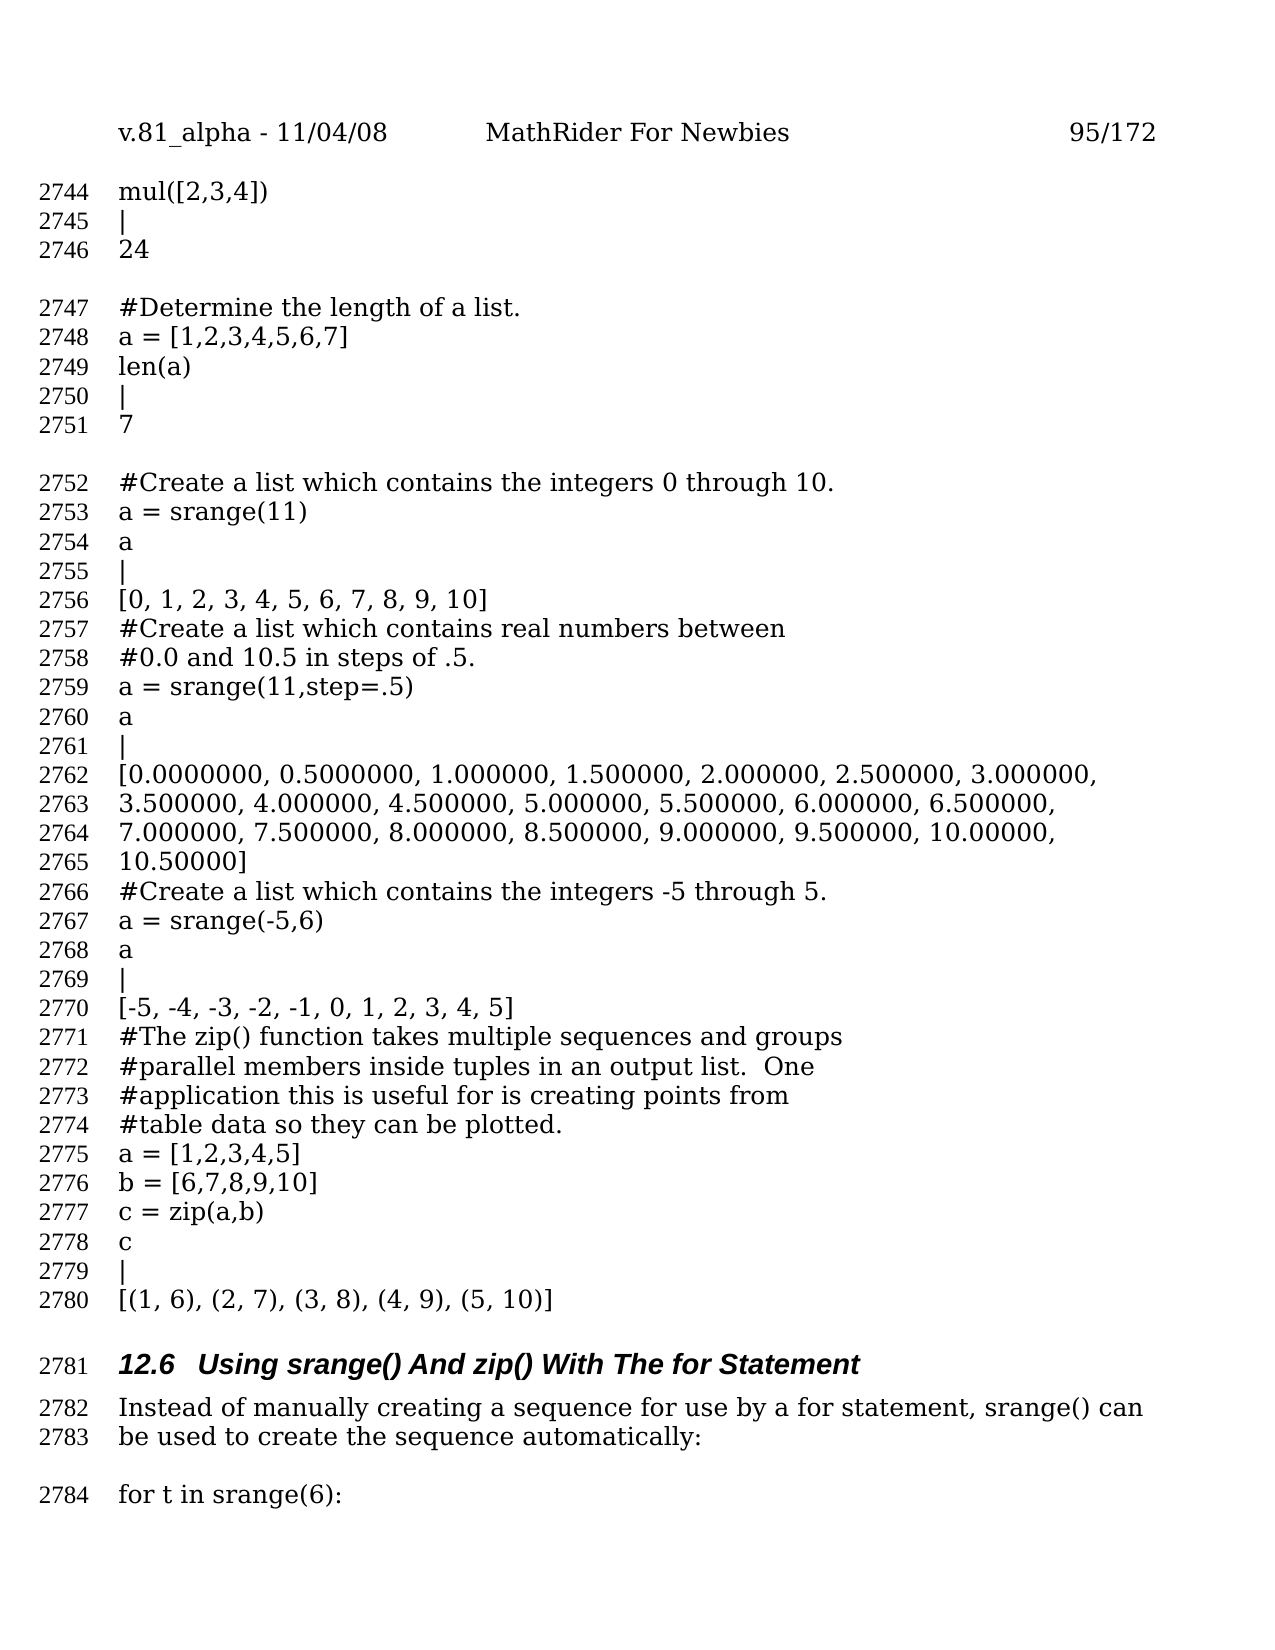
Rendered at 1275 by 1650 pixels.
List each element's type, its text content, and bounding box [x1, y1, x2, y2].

text #Create a list which contains the integers -5 through 5. [118, 877, 1157, 906]
text a = [1,2,3,4,5,6,7] [118, 323, 1157, 352]
text 24 [118, 235, 1157, 264]
text #0.0 and 10.5 in steps of .5. [118, 643, 1157, 673]
text a = srange(11,step=.5) [118, 673, 1157, 702]
text #The zip() function takes multiple sequences and groups [118, 1023, 1157, 1052]
text len(a) [118, 352, 1157, 381]
text Instead of manually creating a sequence for use by a for statement, srange() can be used to create the sequence automatically: [118, 1393, 1157, 1451]
text c [118, 1227, 1157, 1256]
text | [118, 964, 1157, 993]
text #Create a list which contains real numbers between [118, 614, 1157, 643]
text a = [1,2,3,4,5] [118, 1139, 1157, 1168]
text a [118, 702, 1157, 731]
text #table data so they can be plotted. [118, 1110, 1157, 1139]
text mul([2,3,4]) [118, 177, 1157, 206]
text [(1, 6), (2, 7), (3, 8), (4, 9), (5, 10)] [118, 1285, 1157, 1314]
text [-5, -4, -3, -2, -1, 0, 1, 2, 3, 4, 5] [118, 993, 1157, 1023]
text | [118, 381, 1157, 410]
text [0.0000000, 0.5000000, 1.000000, 1.500000, 2.000000, 2.500000, 3.000000, 3.500000, 4.000000, 4.500000, 5.000000, 5.500000, 6.000000, 6.500000, 7.000000, 7.500000, 8.000000, 8.500000, 9.000000, 9.500000, 10.00000, 10.50000] [118, 760, 1157, 877]
text | [118, 731, 1157, 760]
text a [118, 527, 1157, 556]
text a = srange(-5,6) [118, 906, 1157, 935]
text a = srange(11) [118, 498, 1157, 527]
text #Create a list which contains the integers 0 through 10. [118, 468, 1157, 498]
text for t in srange(6): [118, 1480, 1157, 1509]
text #application this is useful for is creating points from [118, 1081, 1157, 1110]
text 7 [118, 410, 1157, 439]
text | [118, 556, 1157, 585]
text b = [6,7,8,9,10] [118, 1168, 1157, 1198]
subtitle Using srange() And zip() With The for Statement [118, 1347, 1157, 1381]
text a [118, 935, 1157, 964]
text #parallel members inside tuples in an output list. One [118, 1052, 1157, 1081]
text | [118, 206, 1157, 235]
text c = zip(a,b) [118, 1198, 1157, 1227]
text | [118, 1256, 1157, 1285]
text [0, 1, 2, 3, 4, 5, 6, 7, 8, 9, 10] [118, 585, 1157, 614]
text #Determine the length of a list. [118, 293, 1157, 323]
